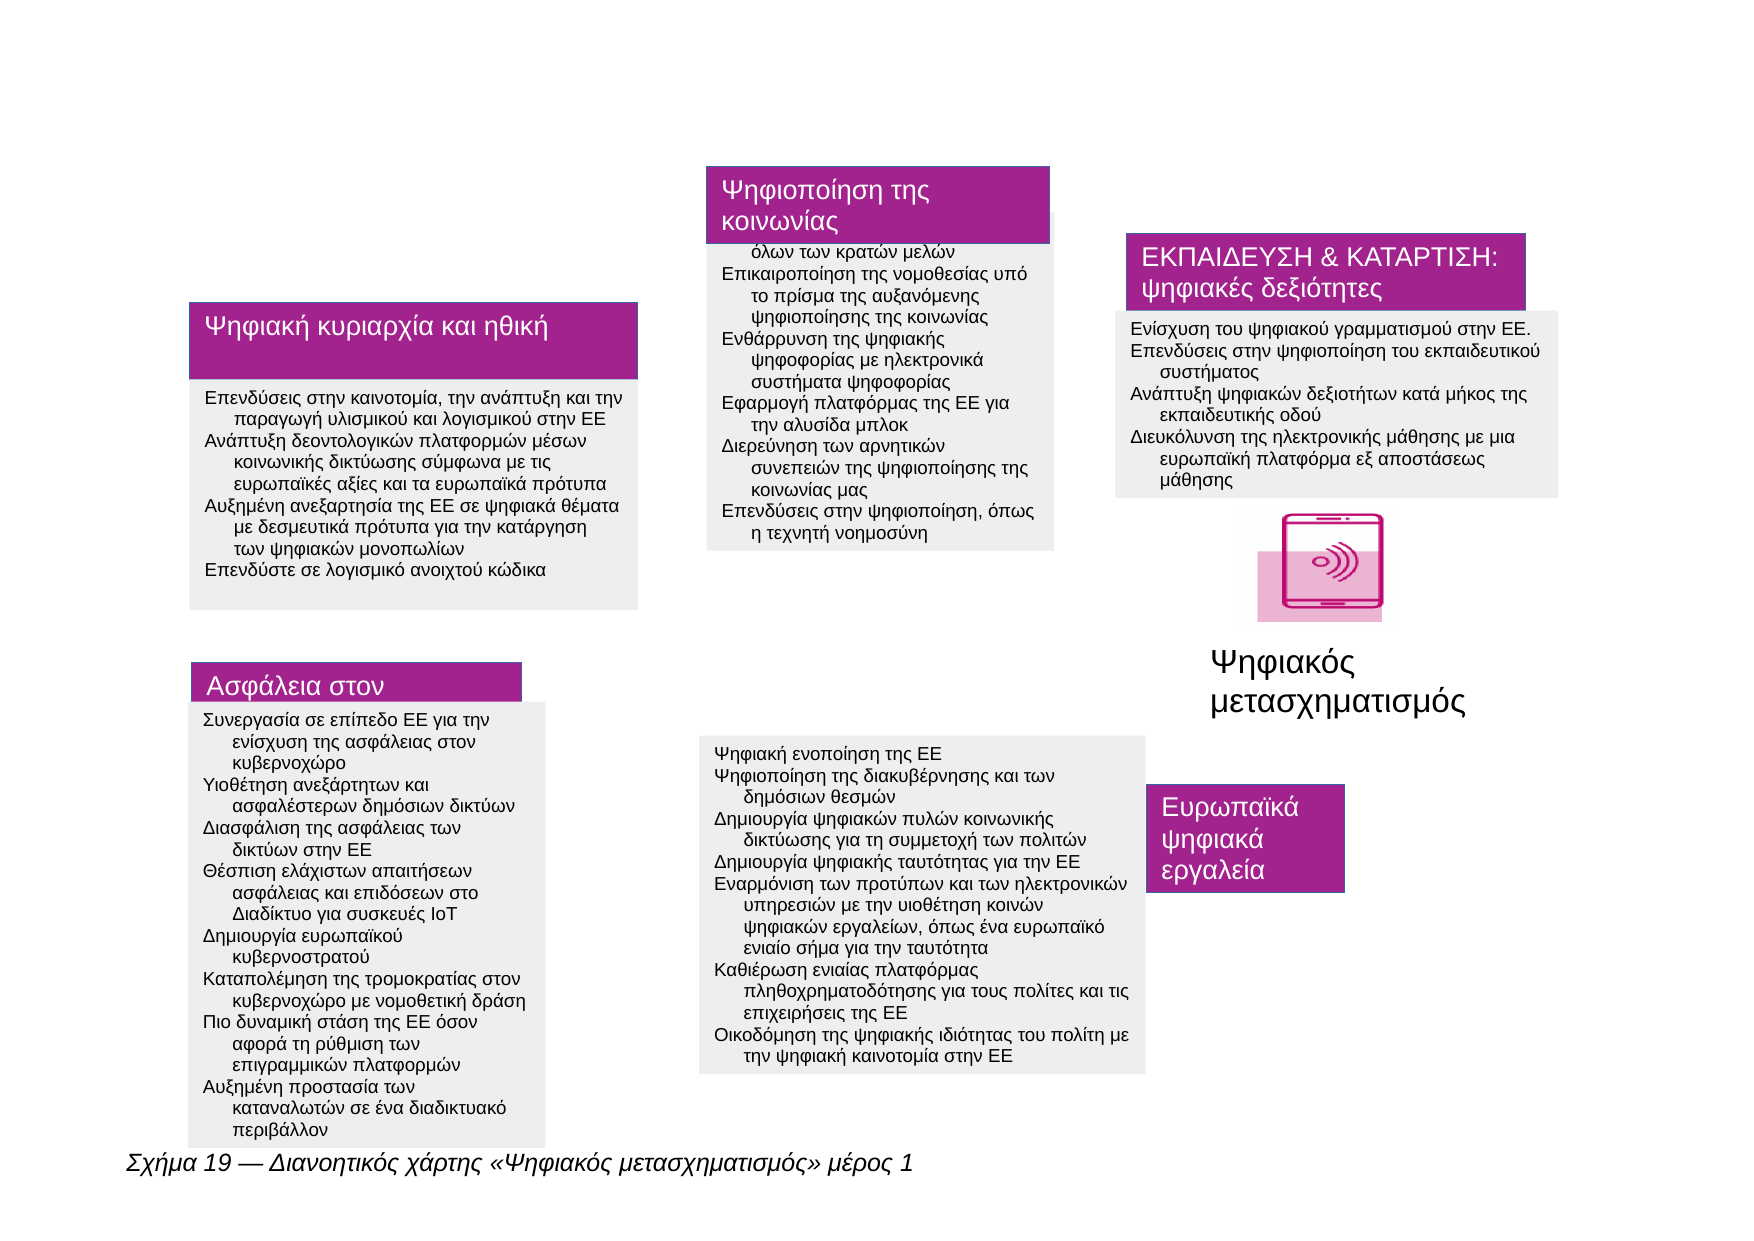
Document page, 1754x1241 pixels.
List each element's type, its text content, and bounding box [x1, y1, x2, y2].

picture [1233, 508, 1397, 627]
text Σχήμα 19 — Διανοητικός χάρτης «Ψηφιακός μετασχηματισμός» μέρος 1 [126, 179, 1620, 1177]
